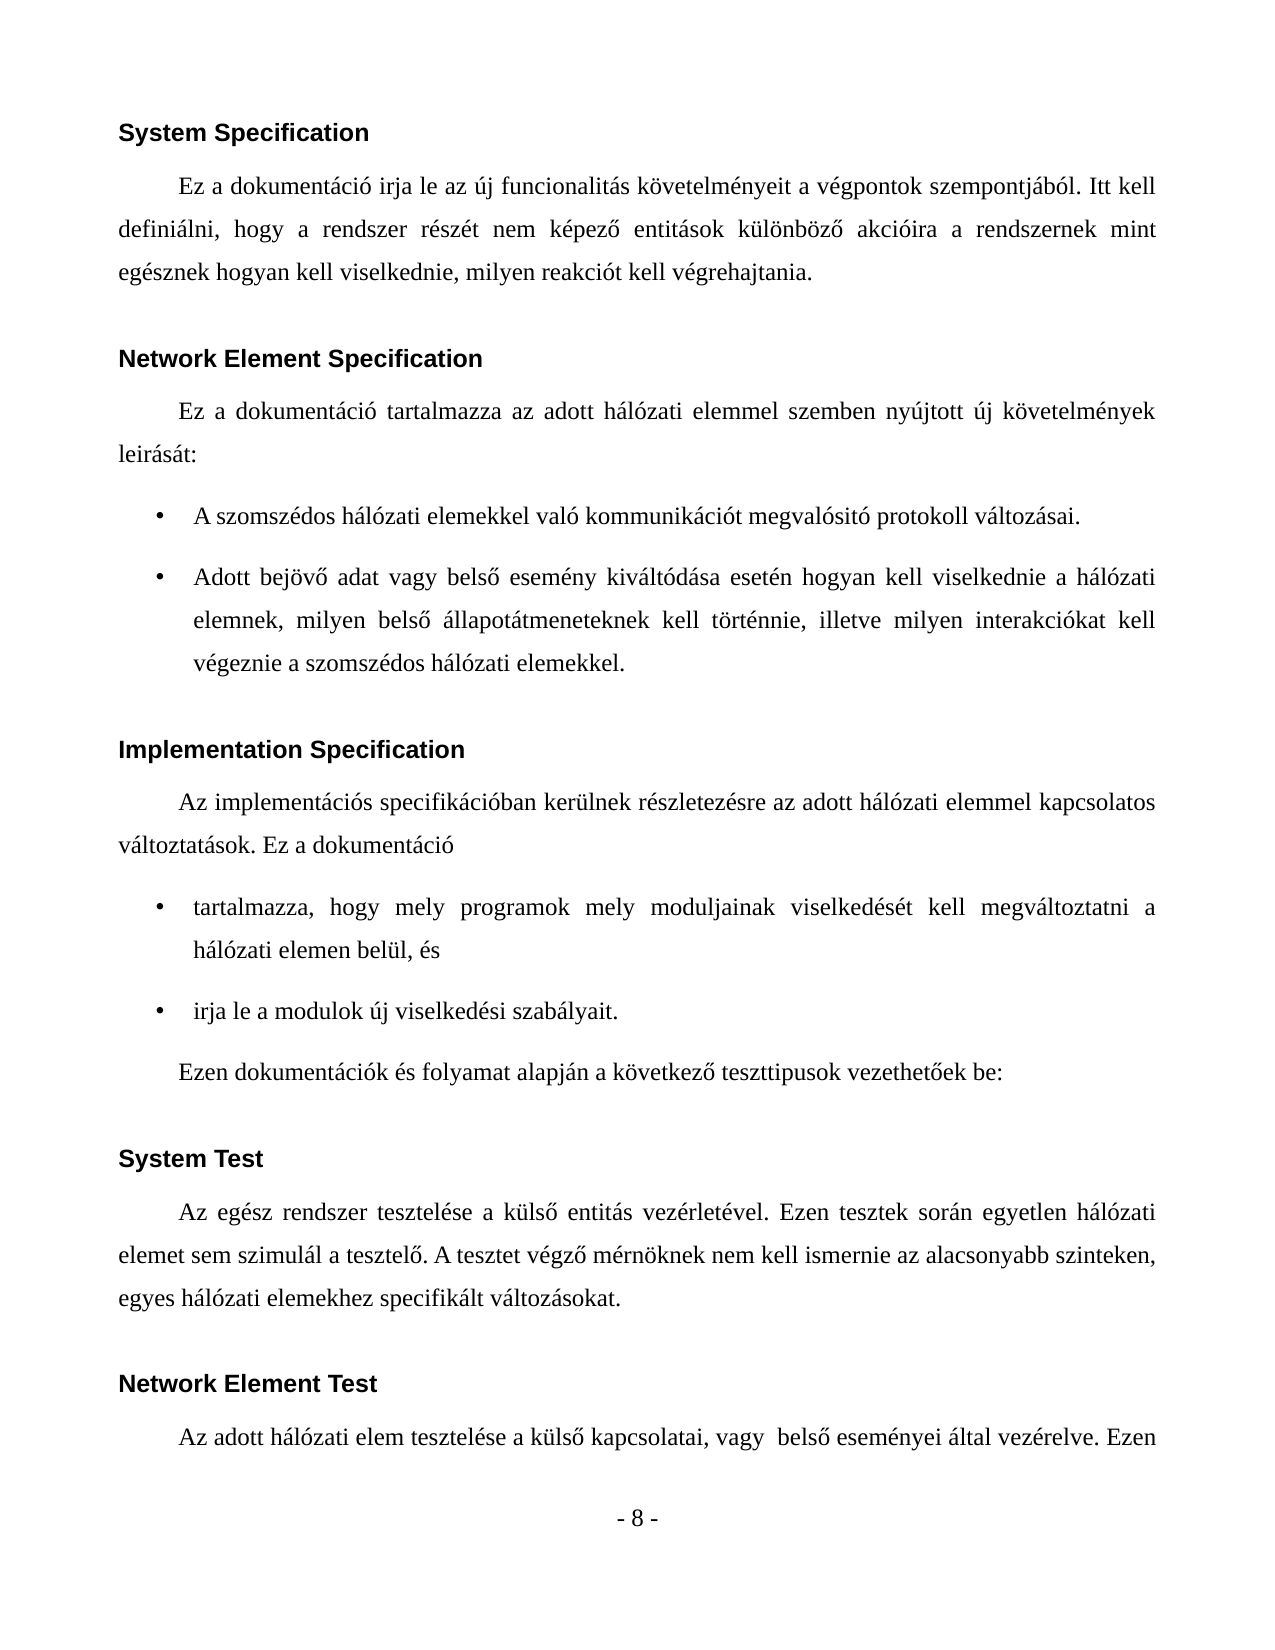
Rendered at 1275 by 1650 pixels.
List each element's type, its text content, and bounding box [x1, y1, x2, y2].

list irja le a modulok új viselkedési szabályait. [156, 996, 1157, 1025]
list A szomszédos hálózati elemekkel való kommunikációt megvalósitó protokoll változásai. [156, 501, 1157, 529]
text Az implementációs specifikációban kerülnek részletezésre az adott hálózati elemmel kapcsolatos változtatások. Ez a dokumentáció [118, 787, 1157, 859]
subtitle Network Element Specification [118, 344, 1157, 372]
subtitle Implementation Specification [118, 735, 1157, 763]
subtitle System Test [118, 1144, 1157, 1173]
text Az adott hálózati elem tesztelése a külső kapcsolatai, vagy belső eseményei által vezérelve. Ezen [118, 1422, 1157, 1451]
text Ezen dokumentációk és folyamat alapján a következő teszttipusok vezethetőek be: [118, 1057, 1157, 1086]
list Adott bejövő adat vagy belső esemény kiváltódása esetén hogyan kell viselkednie a hálózati elemnek, milyen belső állapotátmeneteknek kell történnie, illetve milyen interakciókat kell végeznie a szomszédos hálózati elemekkel. [156, 562, 1157, 677]
text Ez a dokumentáció tartalmazza az adott hálózati elemmel szemben nyújtott új követelmények leirását: [118, 396, 1157, 468]
subtitle Network Element Test [118, 1369, 1157, 1398]
subtitle System Specification [118, 118, 1157, 147]
list tartalmazza, hogy mely programok mely moduljainak viselkedését kell megváltoztatni a hálózati elemen belül, és [156, 892, 1157, 964]
text Az egész rendszer tesztelése a külső entitás vezérletével. Ezen tesztek során egyetlen hálózati elemet sem szimulál a tesztelő. A tesztet végző mérnöknek nem kell ismernie az alacsonyabb szinteken, egyes hálózati elemekhez specifikált változásokat. [118, 1197, 1157, 1312]
text Ez a dokumentáció irja le az új funcionalitás követelményeit a végpontok szempontjából. Itt kell definiálni, hogy a rendszer részét nem képező entitások különböző akcióira a rendszernek mint egésznek hogyan kell viselkednie, milyen reakciót kell végrehajtania. [118, 171, 1157, 286]
